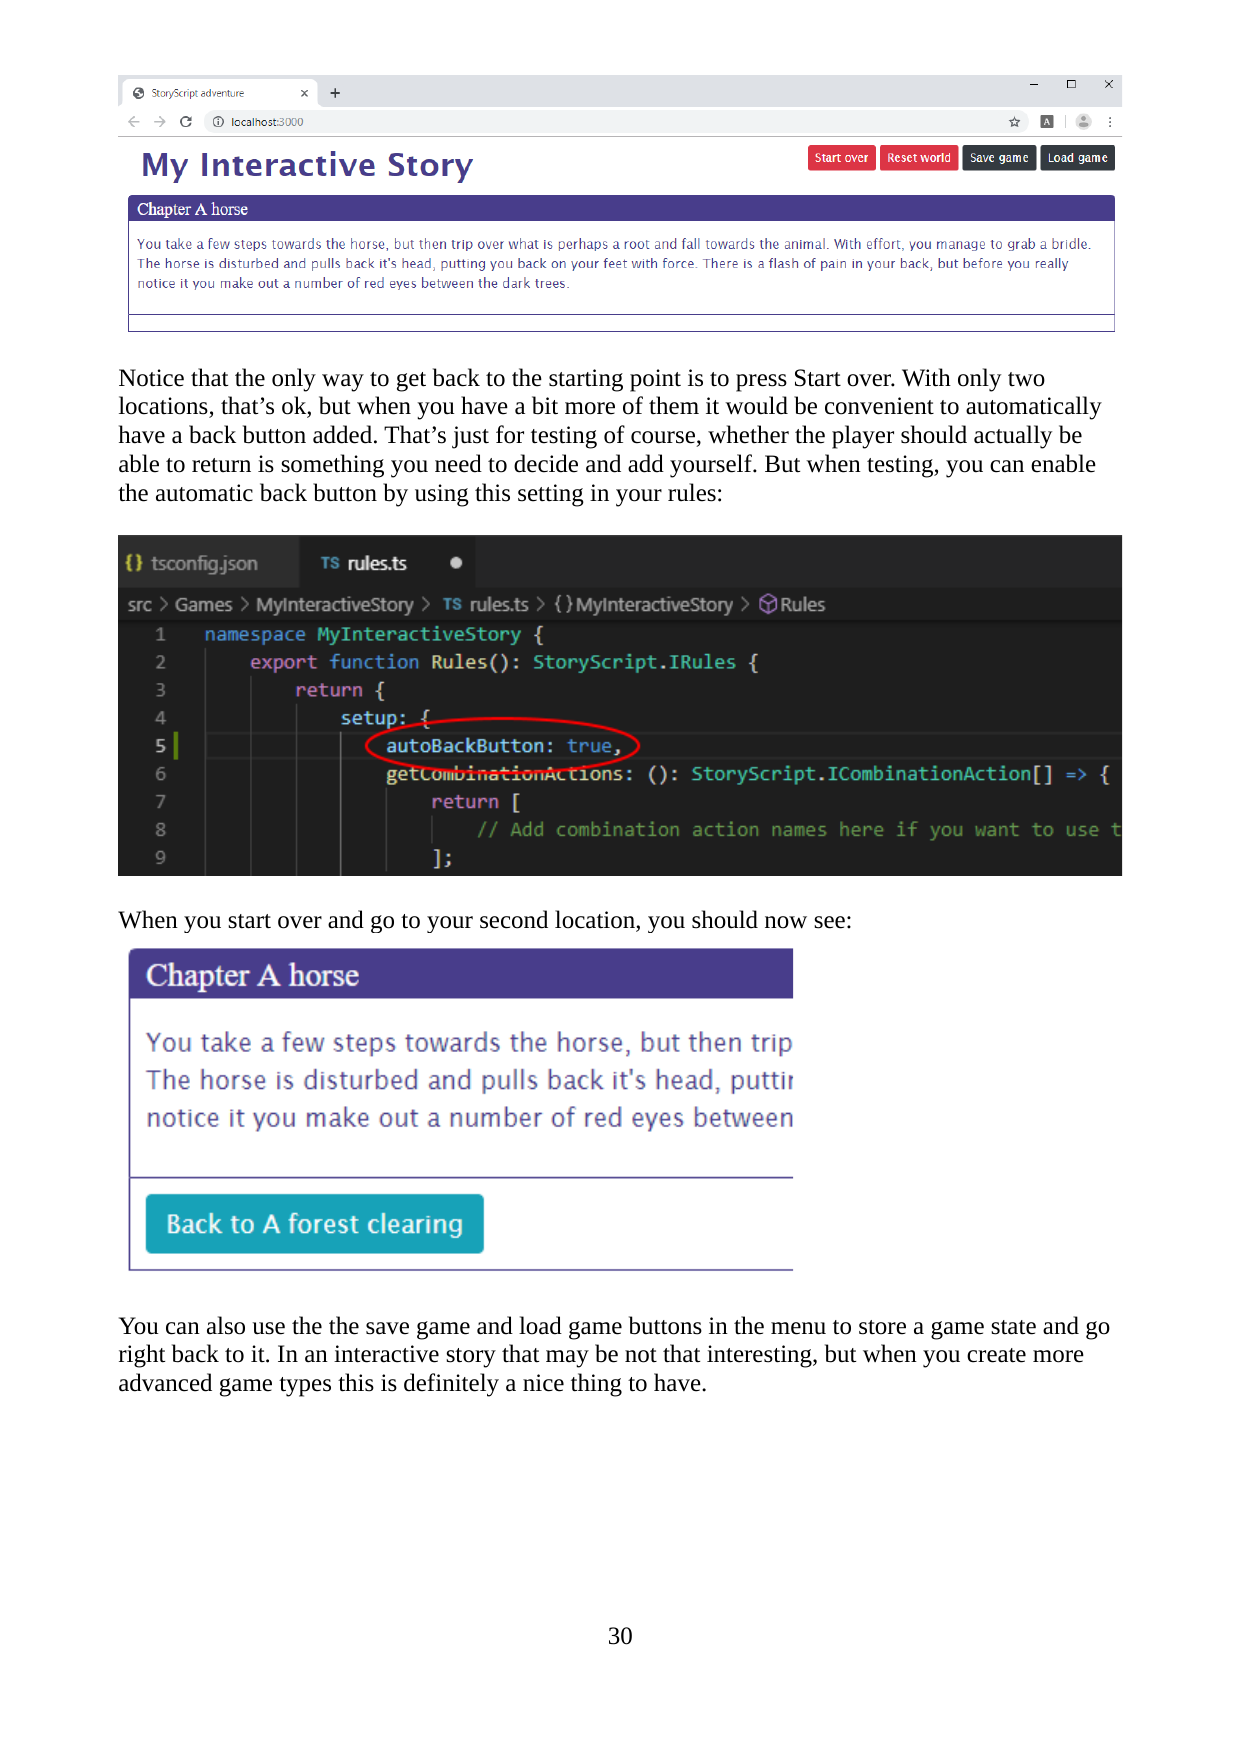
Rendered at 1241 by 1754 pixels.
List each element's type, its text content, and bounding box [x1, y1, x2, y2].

text When you start over and go to your second location, you should now see: [118, 905, 1122, 933]
text Notice that the only way to get back to the starting point is to press Start over. With only two locations, that’s ok, but when you have a bit more of them it would be convenient to automatically have a back button added. That’s just for testing of course, whether the player should actually be able to return is something you need to decide and add yourself. But when testing, you can enable the automatic back button by using this setting in your rules: [118, 363, 1122, 506]
text You can also use the the save game and load game buttons in the menu to store a game state and go right back to it. In an interactive story that may be not that interesting, but when you create more advanced game types this is definitely a nice thing to have. [118, 1311, 1122, 1397]
